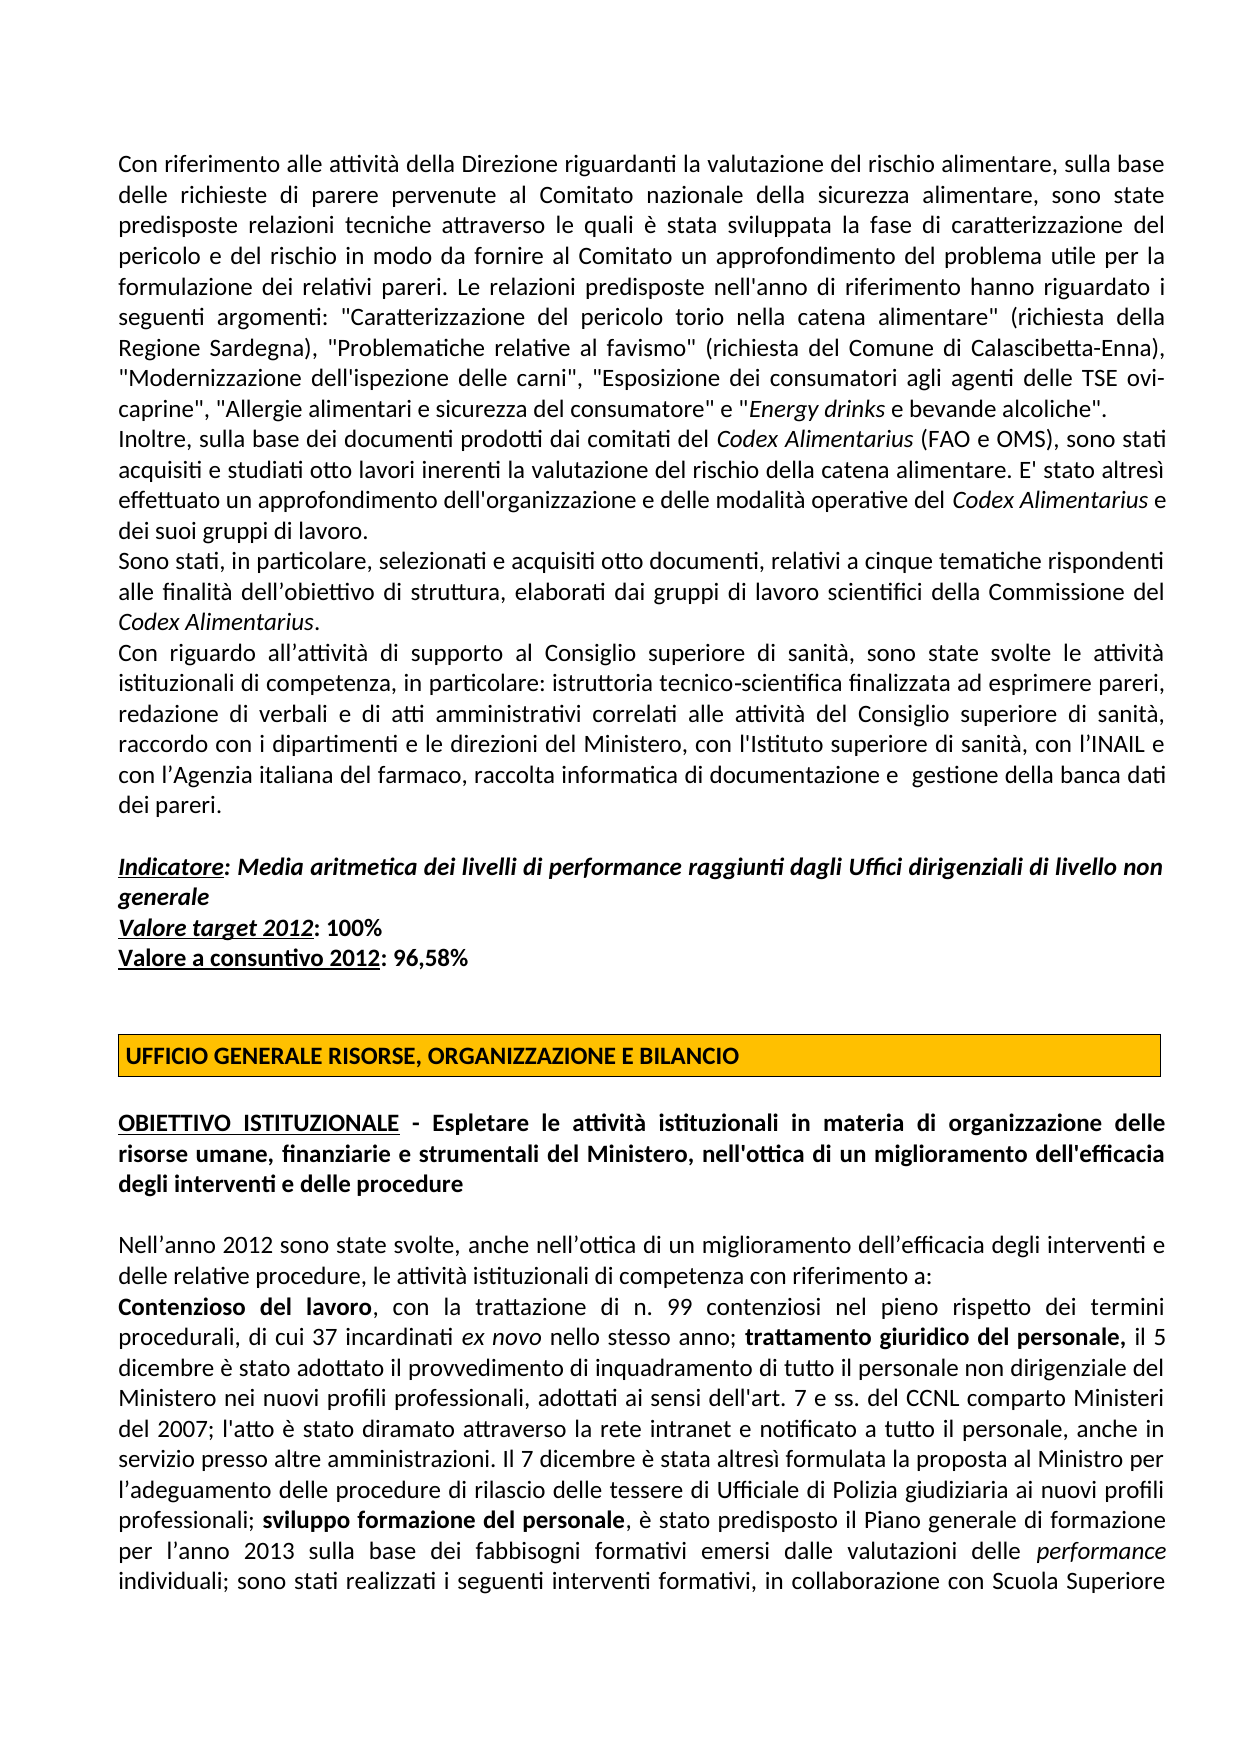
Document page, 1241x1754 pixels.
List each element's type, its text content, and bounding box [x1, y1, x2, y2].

text Inoltre, sulla base dei documenti prodotti dai comitati del Codex Alimentarius (FAO e OMS), sono stati acquisiti e studiati otto lavori inerenti la valutazione del rischio della catena alimentare. E' stato altresì effettuato un approfondimento dell'organizzazione e delle modalità operative del Codex Alimentarius e dei suoi gruppi di lavoro. [118, 423, 1167, 545]
text Contenzioso del lavoro, con la trattazione di n. 99 contenziosi nel pieno rispetto dei termini procedurali, di cui 37 incardinati ex novo nello stesso anno; trattamento giuridico del personale, il 5 dicembre è stato adottato il provvedimento di inquadramento di tutto il personale non dirigenziale del Ministero nei nuovi profili professionali, adottati ai sensi dell'art. 7 e ss. del CCNL comparto Ministeri del 2007; l'atto è stato diramato attraverso la rete intranet e notificato a tutto il personale, anche in servizio presso altre amministrazioni. Il 7 dicembre è stata altresì formulata la proposta al Ministro per l’adeguamento delle procedure di rilascio delle tessere di Ufficiale di Polizia giudiziaria ai nuovi profili professionali; sviluppo formazione del personale, è stato predisposto il Piano generale di formazione per l’anno 2013 sulla base dei fabbisogni formativi emersi dalle valutazioni delle performance individuali; sono stati realizzati i seguenti interventi formativi, in collaborazione con Scuola Superiore [118, 1291, 1167, 1596]
text Sono stati, in particolare, selezionati e acquisiti otto documenti, relativi a cinque tematiche rispondenti alle finalità dell’obiettivo di struttura, elaborati dai gruppi di lavoro scientifici della Commissione del Codex Alimentarius. [118, 545, 1167, 637]
text Con riguardo all’attività di supporto al Consiglio superiore di sanità, sono state svolte le attività istituzionali di competenza, in particolare: istruttoria tecnico‐scientifica finalizzata ad esprimere pareri, redazione di verbali e di atti amministrativi correlati alle attività del Consiglio superiore di sanità, raccordo con i dipartimenti e le direzioni del Ministero, con l'Istituto superiore di sanità, con l’INAIL e con l’Agenzia italiana del farmaco, raccolta informatica di documentazione e gestione della banca dati dei pareri. [118, 637, 1167, 820]
text OBIETTIVO ISTITUZIONALE - Espletare le attività istituzionali in materia di organizzazione delle risorse umane, finanziarie e strumentali del Ministero, nell'ottica di un miglioramento dell'efficacia degli interventi e delle procedure [118, 1107, 1167, 1199]
text Nell’anno 2012 sono state svolte, anche nell’ottica di un miglioramento dell’efficacia degli interventi e delle relative procedure, le attività istituzionali di competenza con riferimento a: [118, 1229, 1167, 1291]
text Valore target 2012: 100% [118, 912, 1167, 942]
text Indicatore: Media aritmetica dei livelli di performance raggiunti dagli Uffici dirigenziali di livello non generale [118, 851, 1167, 912]
text Con riferimento alle attività della Direzione riguardanti la valutazione del rischio alimentare, sulla base delle richieste di parere pervenute al Comitato nazionale della sicurezza alimentare, sono state predisposte relazioni tecniche attraverso le quali è stata sviluppata la fase di caratterizzazione del pericolo e del rischio in modo da fornire al Comitato un approfondimento del problema utile per la formulazione dei relativi pareri. Le relazioni predisposte nell'anno di riferimento hanno riguardato i seguenti argomenti: "Caratterizzazione del pericolo torio nella catena alimentare" (richiesta della Regione Sardegna), "Problematiche relative al favismo" (richiesta del Comune di Calascibetta-Enna), "Modernizzazione dell'ispezione delle carni", "Esposizione dei consumatori agli agenti delle TSE ovi-caprine", "Allergie alimentari e sicurezza del consumatore" e "Energy drinks e bevande alcoliche". [118, 149, 1167, 423]
table_header UFFICIO GENERALE RISORSE, ORGANIZZAZIONE E BILANCIO [119, 1035, 1160, 1076]
text Valore a consuntivo 2012: 96,58% [118, 942, 1167, 973]
